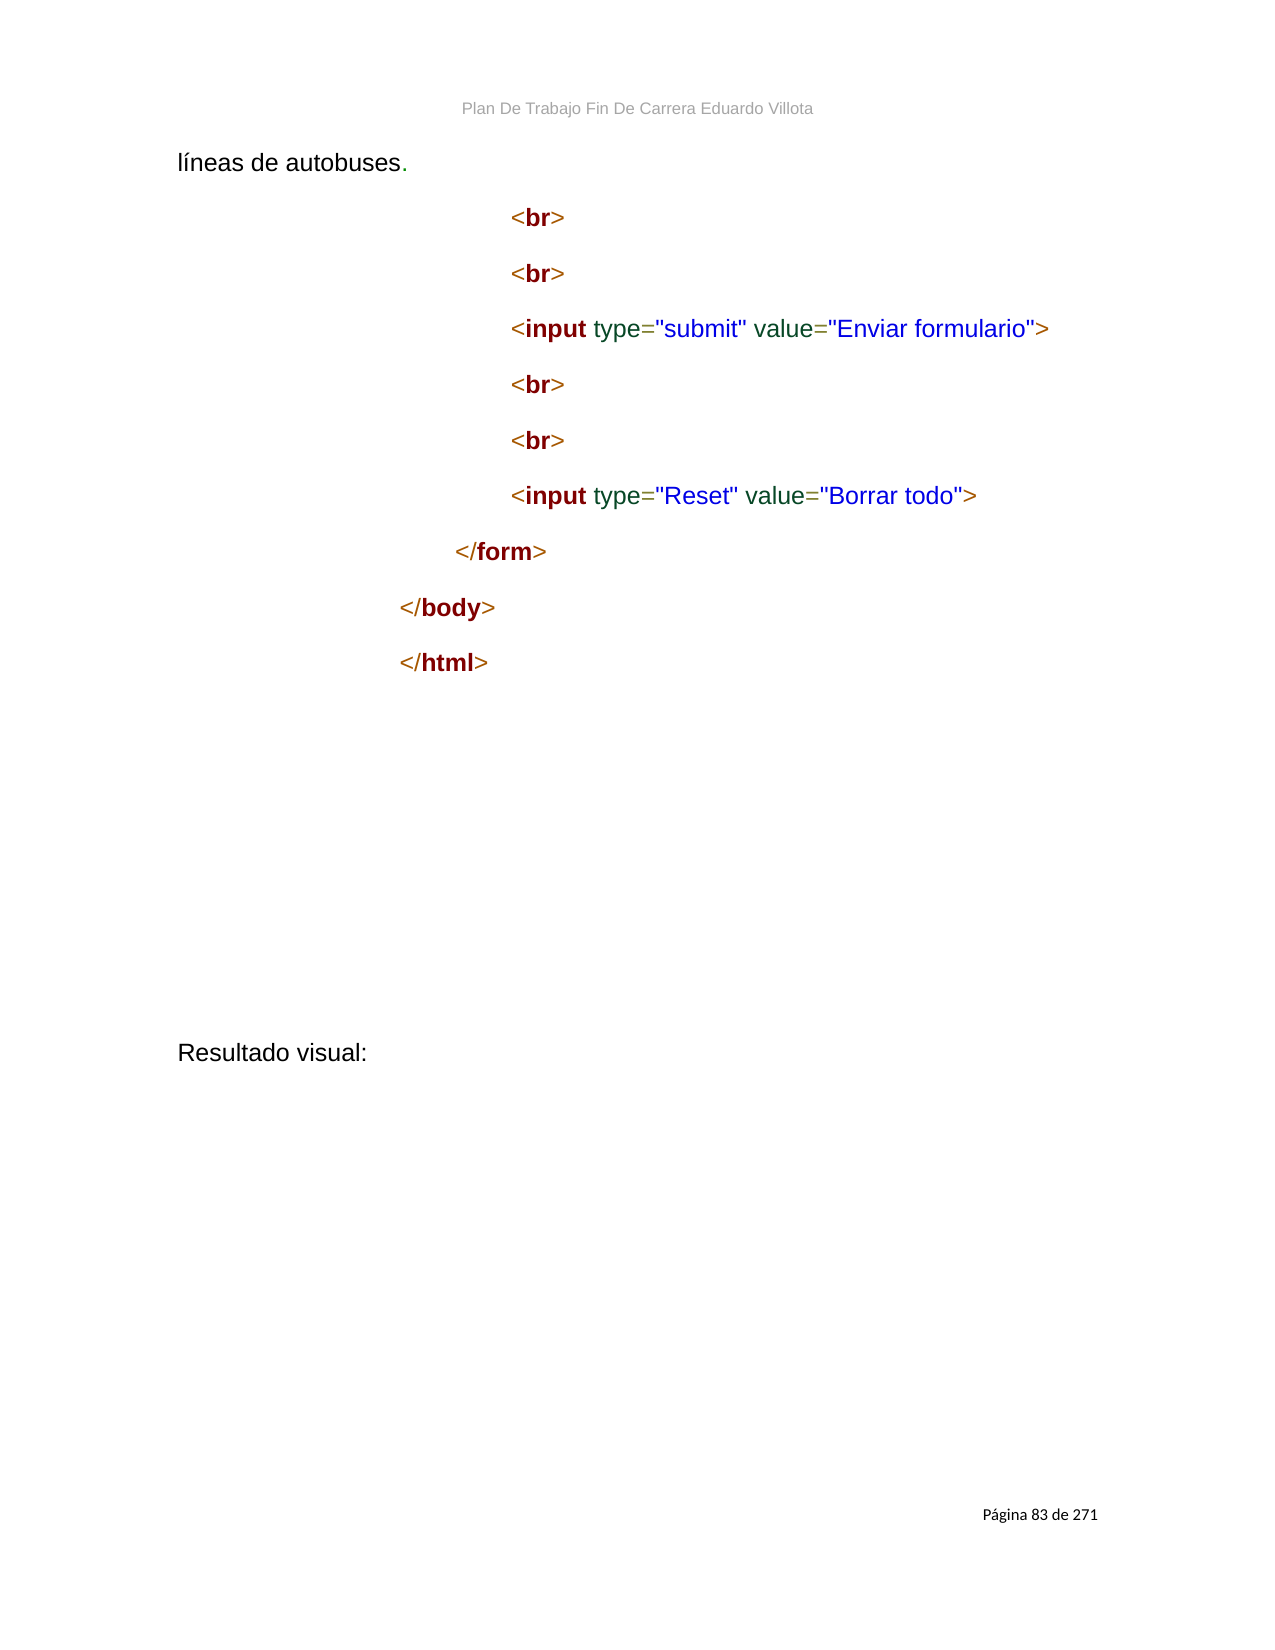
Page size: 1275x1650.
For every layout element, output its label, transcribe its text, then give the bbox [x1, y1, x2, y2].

text <input type="Reset" value="Borrar todo"> [177, 481, 1098, 510]
text <br> [177, 203, 1098, 232]
text </body> [177, 593, 1098, 621]
text Resultado visual: [177, 1038, 1098, 1066]
text <input type="submit" value="Enviar formulario"> [177, 314, 1098, 343]
text <br> [177, 370, 1098, 399]
text líneas de autobuses. [177, 148, 1098, 176]
text </html> [177, 648, 1098, 677]
text <br> [177, 259, 1098, 288]
text </form> [177, 537, 1098, 566]
text <br> [177, 426, 1098, 454]
